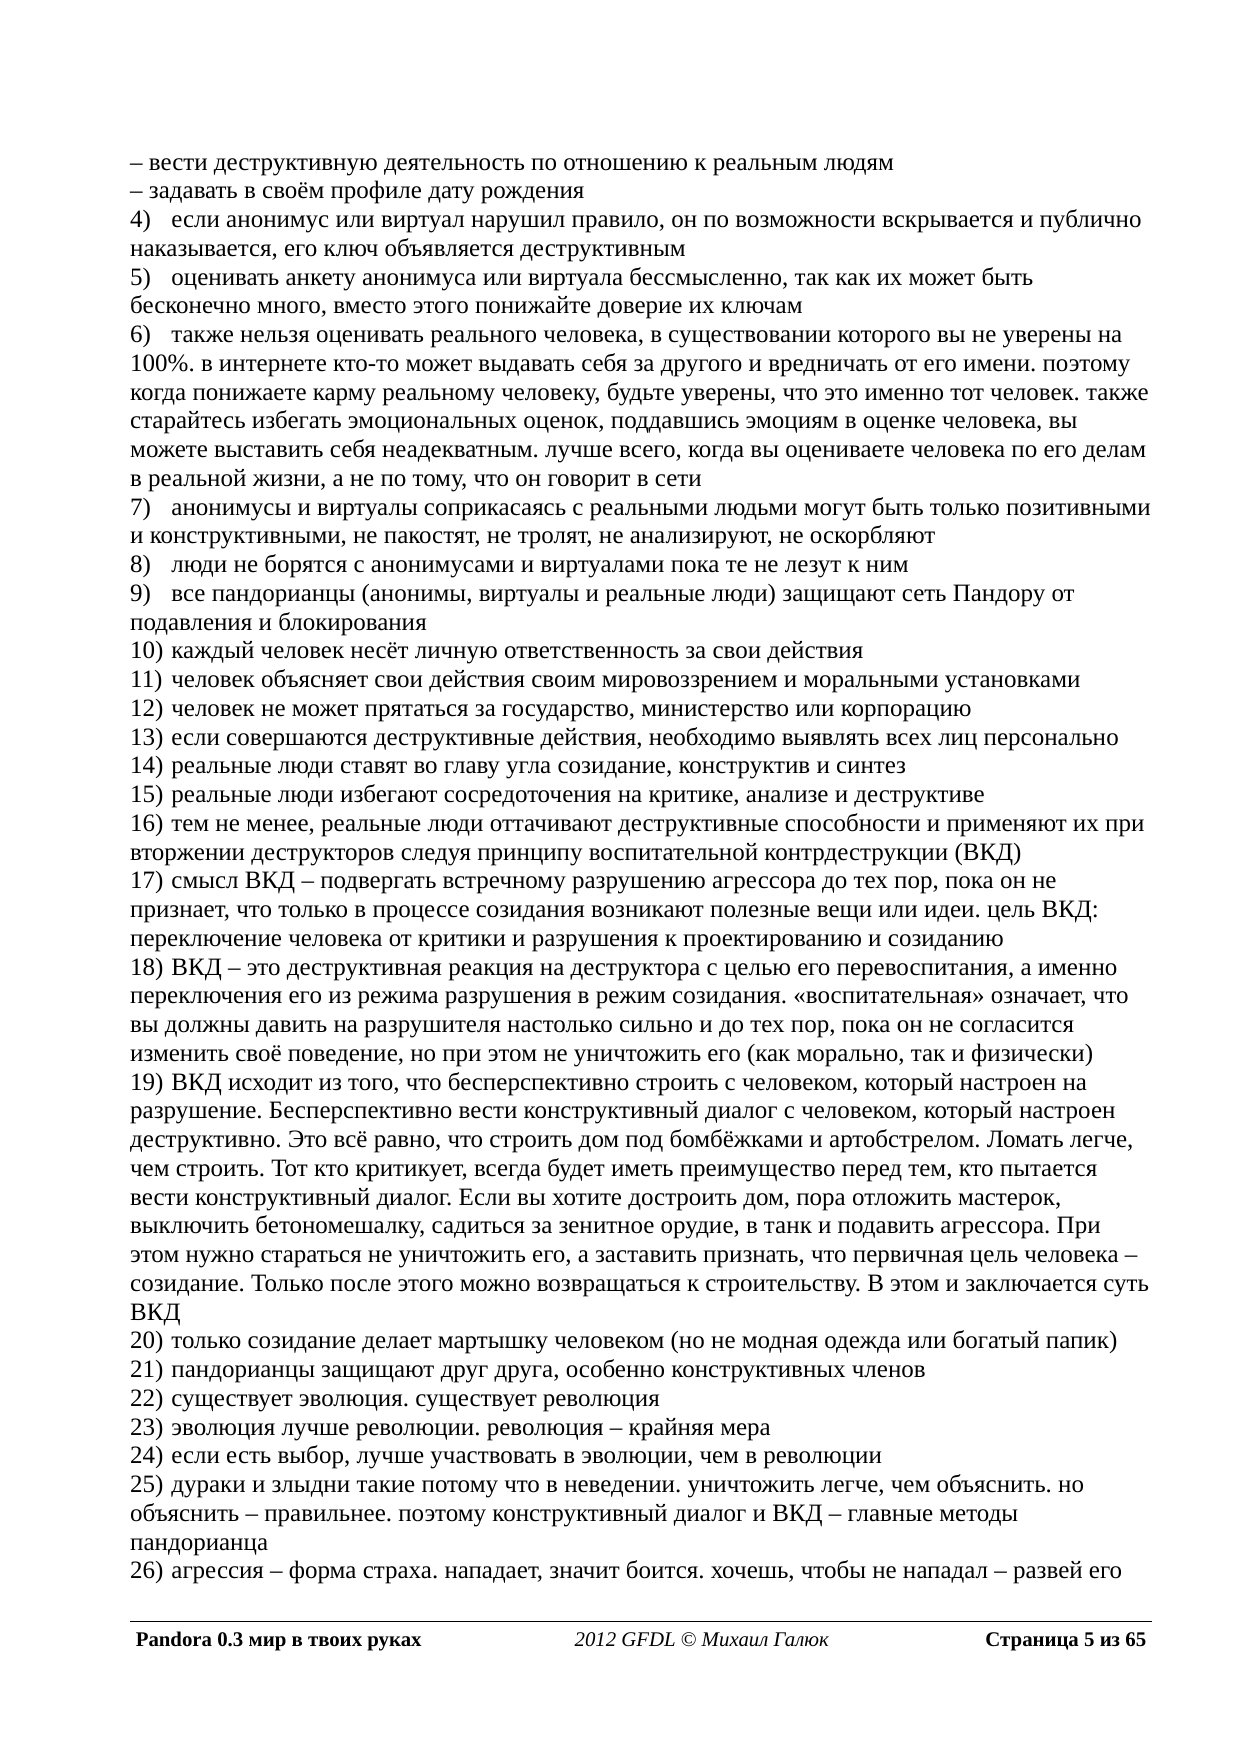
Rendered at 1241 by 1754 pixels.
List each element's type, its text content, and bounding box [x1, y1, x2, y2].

list смысл ВКД – подвергать встречному разрушению агрессора до тех пор, пока он не признает, что только в процессе созидания возникают полезные вещи или идеи. цель ВКД: переключение человека от критики и разрушения к проектированию и созиданию [130, 866, 1152, 952]
list оценивать анкету анонимуса или виртуала бессмысленно, так как их может быть бесконечно много, вместо этого понижайте доверие их ключам [130, 262, 1152, 319]
list все пандорианцы (анонимы, виртуалы и реальные люди) защищают сеть Пандору от подавления и блокирования [130, 578, 1152, 636]
list – задавать в своём профиле дату рождения [130, 176, 1152, 204]
list – вести деструктивную деятельность по отношению к реальным людям [130, 147, 1152, 176]
list тем не менее, реальные люди оттачивают деструктивные способности и применяют их при вторжении деструкторов следуя принципу воспитательной контрдеструкции (ВКД) [130, 808, 1152, 866]
list если анонимус или виртуал нарушил правило, он по возможности вскрывается и публично наказывается, его ключ объявляется деструктивным [130, 204, 1152, 262]
list ВКД – это деструктивная реакция на деструктора с целью его перевоспитания, а именно переключения его из режима разрушения в режим созидания. «воспитательная» означает, что вы должны давить на разрушителя настолько сильно и до тех пор, пока он не согласится изменить своё поведение, но при этом не уничтожить его (как морально, так и физически) [130, 952, 1152, 1067]
list если совершаются деструктивные действия, необходимо выявлять всех лиц персонально [130, 722, 1152, 751]
list существует эволюция. существует революция [130, 1383, 1152, 1412]
list дураки и злыдни такие потому что в неведении. уничтожить легче, чем объяснить. но объяснить – правильнее. поэтому конструктивный диалог и ВКД – главные методы пандорианца [130, 1469, 1152, 1556]
list человек не может прятаться за государство, министерство или корпорацию [130, 693, 1152, 722]
list анонимусы и виртуалы соприкасаясь с реальными людьми могут быть только позитивными и конструктивными, не пакостят, не тролят, не анализируют, не оскорбляют [130, 492, 1152, 549]
list также нельзя оценивать реального человека, в существовании которого вы не уверены на 100%. в интернете кто-то может выдавать себя за другого и вредничать от его имени. поэтому когда понижаете карму реальному человеку, будьте уверены, что это именно тот человек. также старайтесь избегать эмоциональных оценок, поддавшись эмоциям в оценке человека, вы можете выставить себя неадекватным. лучше всего, когда вы оцениваете человека по его делам в реальной жизни, а не по тому, что он говорит в сети [130, 319, 1152, 492]
list реальные люди избегают сосредоточения на критике, анализе и деструктиве [130, 779, 1152, 808]
list люди не борятся с анонимусами и виртуалами пока те не лезут к ним [130, 549, 1152, 578]
list агрессия – форма страха. нападает, значит боится. хочешь, чтобы не нападал – развей его [130, 1556, 1152, 1584]
list эволюция лучше революции. революция – крайняя мера [130, 1412, 1152, 1441]
list реальные люди ставят во главу угла созидание, конструктив и синтез [130, 751, 1152, 779]
list человек объясняет свои действия своим мировоззрением и моральными установками [130, 664, 1152, 693]
list только созидание делает мартышку человеком (но не модная одежда или богатый папик) [130, 1326, 1152, 1354]
list каждый человек несёт личную ответственность за свои действия [130, 636, 1152, 664]
list ВКД исходит из того, что бесперспективно строить с человеком, который настроен на разрушение. Бесперспективно вести конструктивный диалог с человеком, который настроен деструктивно. Это всё равно, что строить дом под бомбёжками и артобстрелом. Ломать легче, чем строить. Тот кто критикует, всегда будет иметь преимущество перед тем, кто пытается вести конструктивный диалог. Если вы хотите достроить дом, пора отложить мастерок, выключить бетономешалку, садиться за зенитное орудие, в танк и подавить агрессора. При этом нужно стараться не уничтожить его, а заставить признать, что первичная цель человека – созидание. Только после этого можно возвращаться к строительству. В этом и заключается суть ВКД [130, 1067, 1152, 1326]
list пандорианцы защищают друг друга, особенно конструктивных членов [130, 1354, 1152, 1383]
list если есть выбор, лучше участвовать в эволюции, чем в революции [130, 1441, 1152, 1469]
